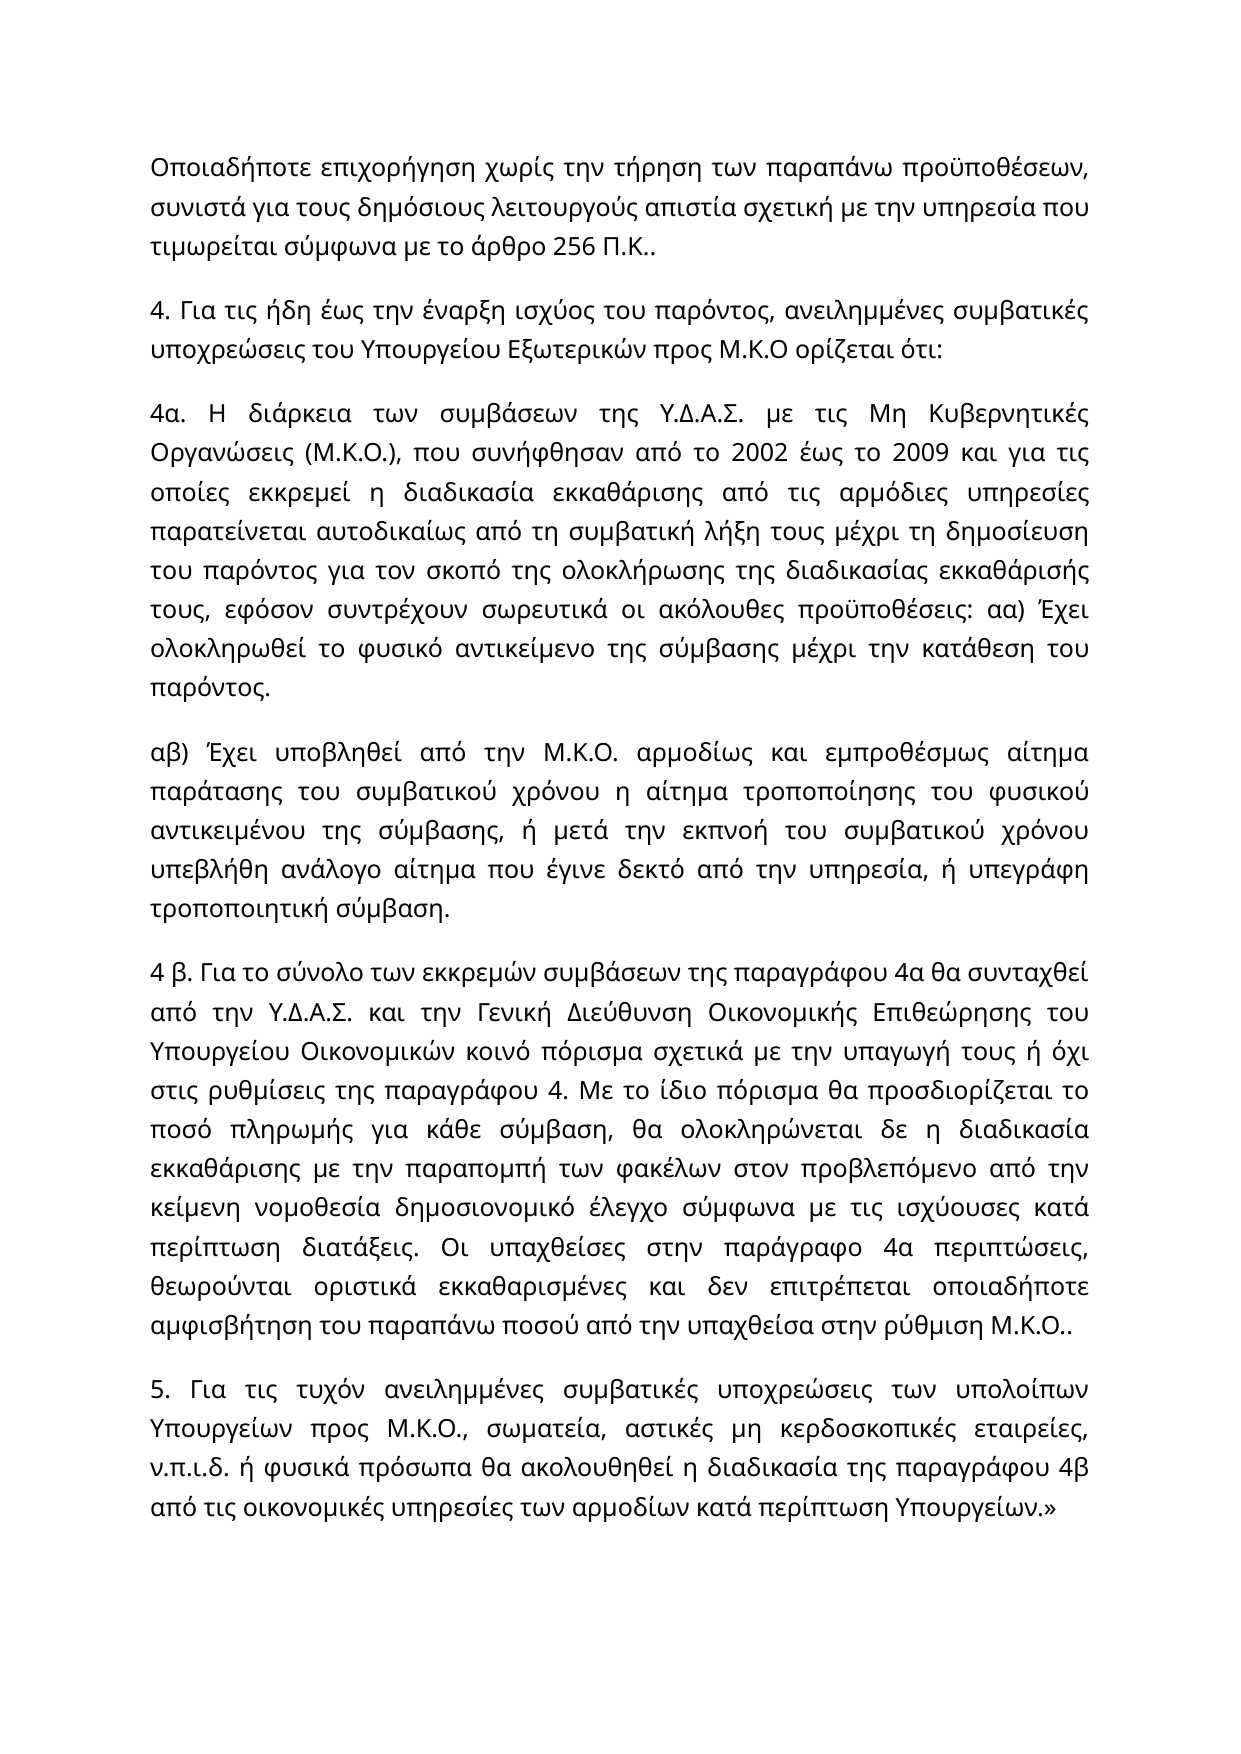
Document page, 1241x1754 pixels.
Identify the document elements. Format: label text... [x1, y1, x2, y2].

text 5. Για τις τυχόν ανειλημμένες συμβατικές υποχρεώσεις των υπολοίπων Υπουργείων προς Μ.Κ.Ο., σωματεία, αστικές μη κερδοσκοπικές εταιρείες, ν.π.ι.δ. ή φυσικά πρόσωπα θα ακολουθηθεί η διαδικασία της παραγράφου 4β από τις οικονομικές υπηρεσίες των αρμοδίων κατά περίπτωση Υπουργείων.» [150, 1372, 1090, 1523]
text Οποιαδήποτε επιχορήγηση χωρίς την τήρηση των παραπάνω προϋποθέσεων, συνιστά για τους δημόσιους λειτουργούς απιστία σχετική με την υπηρεσία που τιμωρείται σύμφωνα με το άρθρο 256 Π.Κ.. [150, 150, 1090, 262]
text 4. Για τις ήδη έως την έναρξη ισχύος του παρόντος, ανειλημμένες συμβατικές υποχρεώσεις του Υπουργείου Εξωτερικών προς Μ.Κ.Ο ορίζεται ότι: [150, 292, 1090, 366]
text 4 β. Για το σύνολο των εκκρεμών συμβάσεων της παραγράφου 4α θα συνταχθεί από την Υ.Δ.Α.Σ. και την Γενική Διεύθυνση Οικονομικής Επιθεώρησης του Υπουργείου Οικονομικών κοινό πόρισμα σχετικά με την υπαγωγή τους ή όχι στις ρυθμίσεις της παραγράφου 4. Με το ίδιο πόρισμα θα προσδιορίζεται το ποσό πληρωμής για κάθε σύμβαση, θα ολοκληρώνεται δε η διαδικασία εκκαθάρισης με την παραπομπή των φακέλων στον προβλεπόμενο από την κείμενη νομοθεσία δημοσιονομικό έλεγχο σύμφωνα με τις ισχύουσες κατά περίπτωση διατάξεις. Οι υπαχθείσες στην παράγραφο 4α περιπτώσεις, θεωρούνται οριστικά εκκαθαρισμένες και δεν επιτρέπεται οποιαδήποτε αμφισβήτηση του παραπάνω ποσού από την υπαχθείσα στην ρύθμιση Μ.Κ.Ο.. [150, 955, 1090, 1342]
text αβ) Έχει υποβληθεί από την Μ.Κ.Ο. αρμοδίως και εμπροθέσμως αίτημα παράτασης του συμβατικού χρόνου η αίτημα τροποποίησης του φυσικού αντικειμένου της σύμβασης, ή μετά την εκπνοή του συμβατικού χρόνου υπεβλήθη ανάλογο αίτημα που έγινε δεκτό από την υπηρεσία, ή υπεγράφη τροποποιητική σύμβαση. [150, 734, 1090, 925]
text 4α. Η διάρκεια των συμβάσεων της Υ.Δ.Α.Σ. με τις Μη Κυβερνητικές Οργανώσεις (Μ.Κ.Ο.), που συνήφθησαν από το 2002 έως το 2009 και για τις οποίες εκκρεμεί η διαδικασία εκκαθάρισης από τις αρμόδιες υπηρεσίες παρατείνεται αυτοδικαίως από τη συμβατική λήξη τους μέχρι τη δημοσίευση του παρόντος για τον σκοπό της ολοκλήρωσης της διαδικασίας εκκαθάρισής τους, εφόσον συντρέχουν σωρευτικά οι ακόλουθες προϋποθέσεις: αα) Έχει ολοκληρωθεί το φυσικό αντικείμενο της σύμβασης μέχρι την κατάθεση του παρόντος. [150, 396, 1090, 704]
